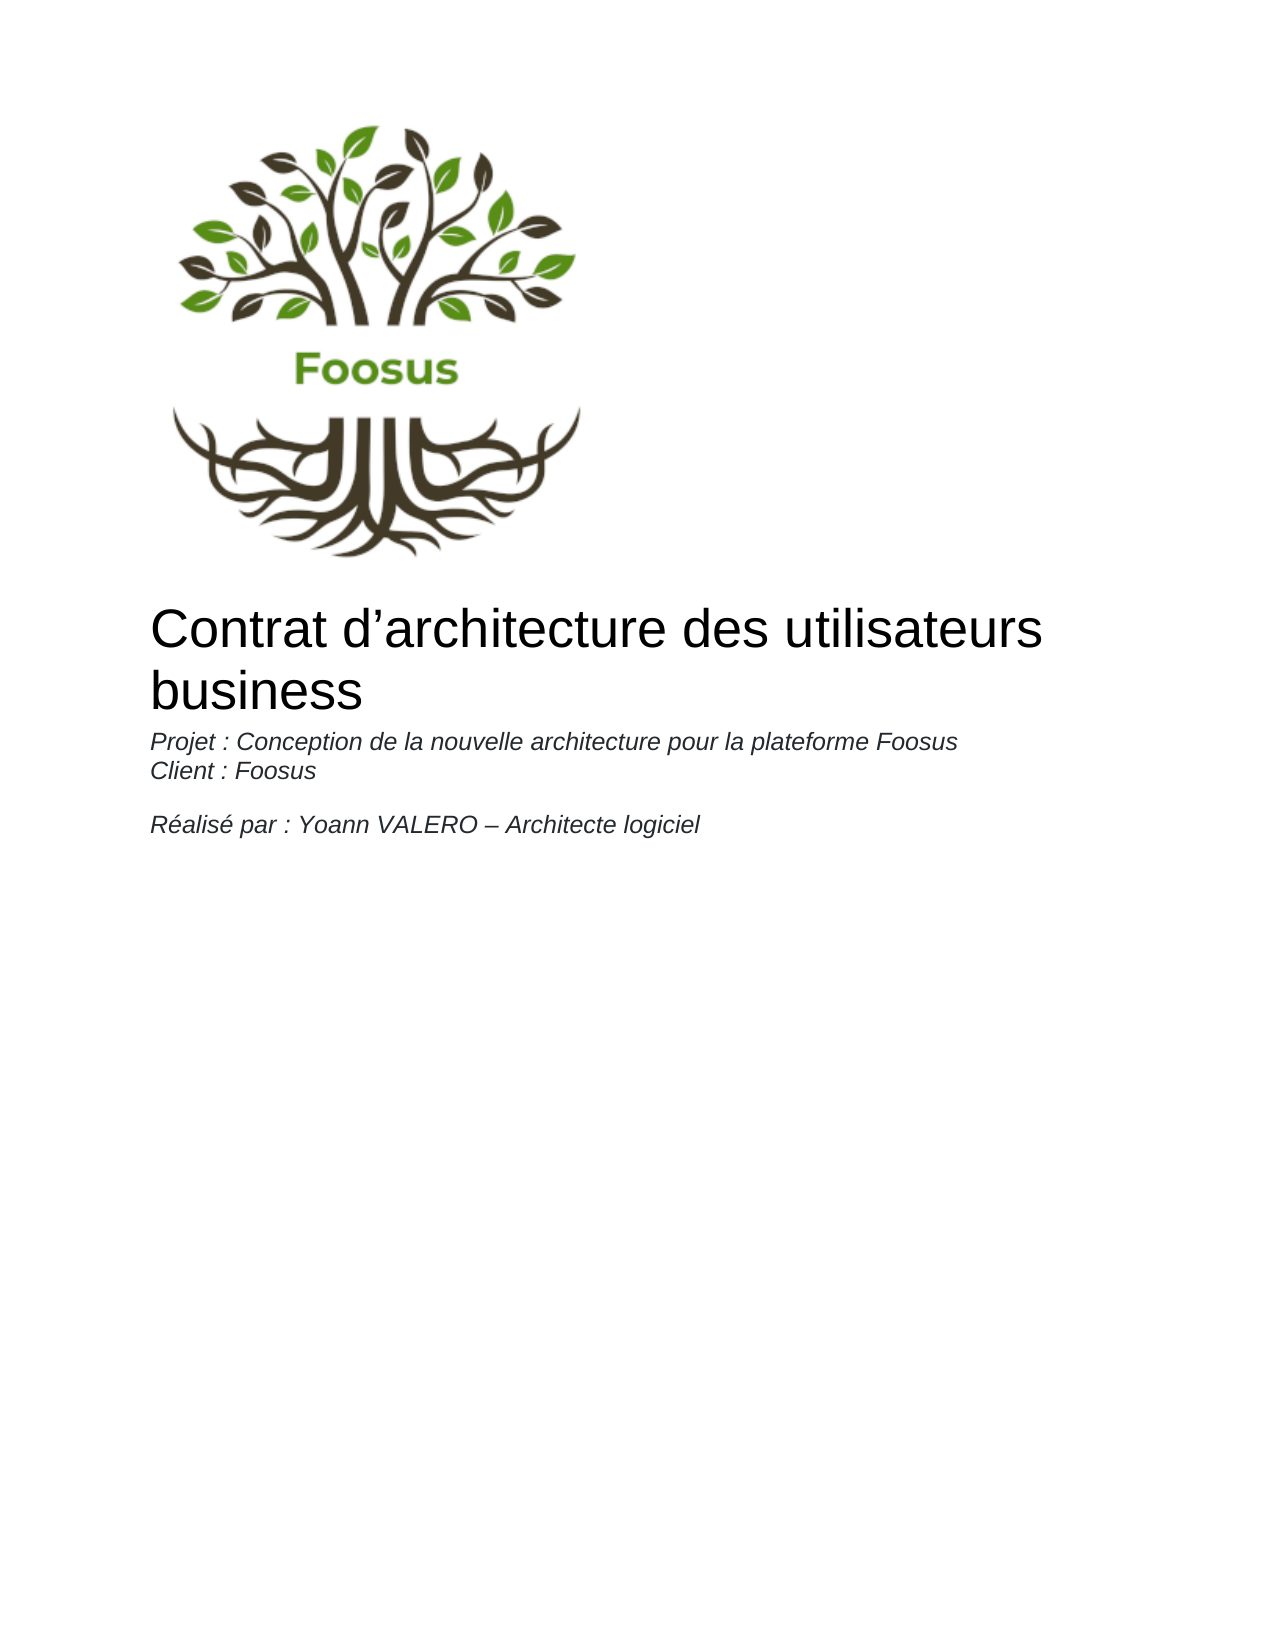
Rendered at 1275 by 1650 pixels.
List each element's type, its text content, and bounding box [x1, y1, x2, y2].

picture [150, 112, 604, 572]
text Projet : Conception de la nouvelle architecture pour la plateforme Foosus Client : Foosus [150, 727, 1125, 785]
title Contrat d’architecture des utilisateurs business [150, 597, 1125, 721]
text Réalisé par : Yoann VALERO – Architecte logiciel [150, 810, 1125, 839]
